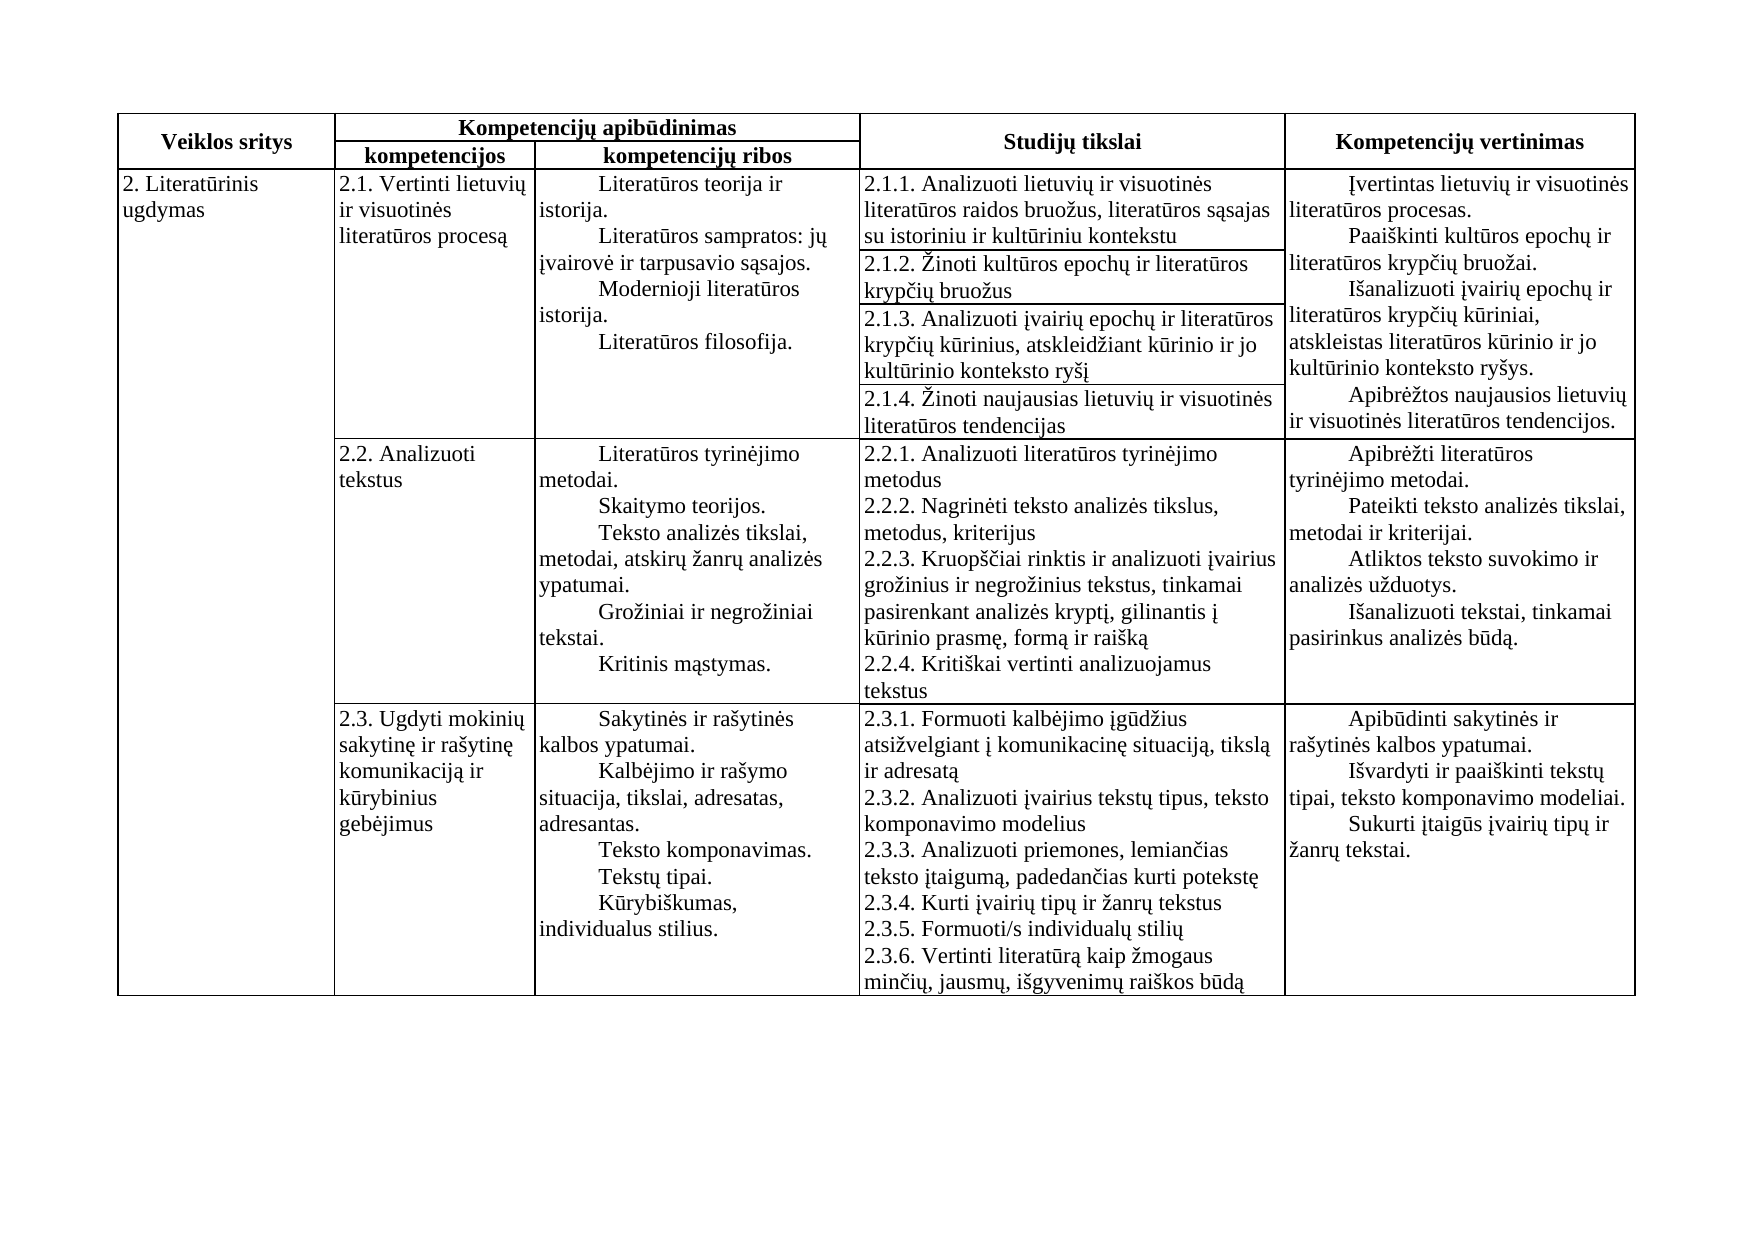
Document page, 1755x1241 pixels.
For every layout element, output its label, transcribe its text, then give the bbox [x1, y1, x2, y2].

table_cell Literatūros teorija ir istorija. Literatūros sampratos: jų įvairovė ir tarpusavio sąsajos. Modernioji literatūros istorija. Literatūros filosofija. [536, 170, 859, 438]
table_header Studijų tikslai [861, 114, 1284, 168]
table_header Veiklos sritys [119, 114, 334, 168]
table_cell 2.3.1. Formuoti kalbėjimo įgūdžius atsižvelgiant į komunikacinę situaciją, tikslą ir adresatą 2.3.2. Analizuoti įvairius tekstų tipus, teksto komponavimo modelius 2.3.3. Analizuoti priemones, lemiančias teksto įtaigumą, padedančias kurti potekstę 2.3.4. Kurti įvairių tipų ir žanrų tekstus 2.3.5. Formuoti/s individualų stilių 2.3.6. Vertinti literatūrą kaip žmogaus minčių, jausmų, išgyvenimų raiškos būdą [860, 705, 1284, 994]
table_cell Literatūros tyrinėjimo metodai. Skaitymo teorijos. Teksto analizės tikslai, metodai, atskirų žanrų analizės ypatumai. Grožiniai ir negrožiniai tekstai. Kritinis mąstymas. [536, 439, 859, 703]
table_cell 2.1.4. Žinoti naujausias lietuvių ir visuotinės literatūros tendencijas [860, 385, 1284, 438]
table_cell 2.1.3. Analizuoti įvairių epochų ir literatūros krypčių kūrinius, atskleidžiant kūrinio ir jo kultūrinio konteksto ryšį [860, 305, 1284, 384]
table_cell kompetencijos [336, 142, 534, 168]
table_cell 2. Literatūrinis ugdymas [119, 170, 334, 994]
table_cell 2.1.1. Analizuoti lietuvių ir visuotinės literatūros raidos bruožus, literatūros sąsajas su istoriniu ir kultūriniu kontekstu [860, 170, 1284, 249]
table_cell kompetencijų ribos [536, 142, 859, 168]
table_cell Apibūdinti sakytinės ir rašytinės kalbos ypatumai. Išvardyti ir paaiškinti tekstų tipai, teksto komponavimo modeliai. Sukurti įtaigūs įvairių tipų ir žanrų tekstai. [1286, 705, 1634, 994]
table_header Kompetencijų apibūdinimas [336, 114, 859, 140]
table_cell Apibrėžti literatūros tyrinėjimo metodai. Pateikti teksto analizės tikslai, metodai ir kriterijai. Atliktos teksto suvokimo ir analizės užduotys. Išanalizuoti tekstai, tinkamai pasirinkus analizės būdą. [1286, 440, 1634, 703]
table_cell 2.1.2. Žinoti kultūros epochų ir literatūros krypčių bruožus [860, 251, 1284, 303]
table_cell 2.2.1. Analizuoti literatūros tyrinėjimo metodus 2.2.2. Nagrinėti teksto analizės tikslus, metodus, kriterijus 2.2.3. Kruopščiai rinktis ir analizuoti įvairius grožinius ir negrožinius tekstus, tinkamai pasirenkant analizės kryptį, gilinantis į kūrinio prasmę, formą ir raišką 2.2.4. Kritiškai vertinti analizuojamus tekstus [860, 440, 1284, 703]
table_cell Sakytinės ir rašytinės kalbos ypatumai. Kalbėjimo ir rašymo situacija, tikslai, adresatas, adresantas. Teksto komponavimas. Tekstų tipai. Kūrybiškumas, individualus stilius. [536, 704, 859, 994]
table_cell 2.1. Vertinti lietuvių ir visuotinės literatūros procesą [335, 170, 534, 438]
table_header Kompetencijų vertinimas [1286, 114, 1634, 168]
table_cell 2.3. Ugdyti mokinių sakytinę ir rašytinę komunikaciją ir kūrybinius gebėjimus [335, 704, 534, 994]
table_cell Įvertintas lietuvių ir visuotinės literatūros procesas. Paaiškinti kultūros epochų ir literatūros krypčių bruožai. Išanalizuoti įvairių epochų ir literatūros krypčių kūriniai, atskleistas literatūros kūrinio ir jo kultūrinio konteksto ryšys. Apibrėžtos naujausios lietuvių ir visuotinės literatūros tendencijos. [1286, 170, 1634, 438]
table_cell 2.2. Analizuoti tekstus [335, 439, 534, 703]
